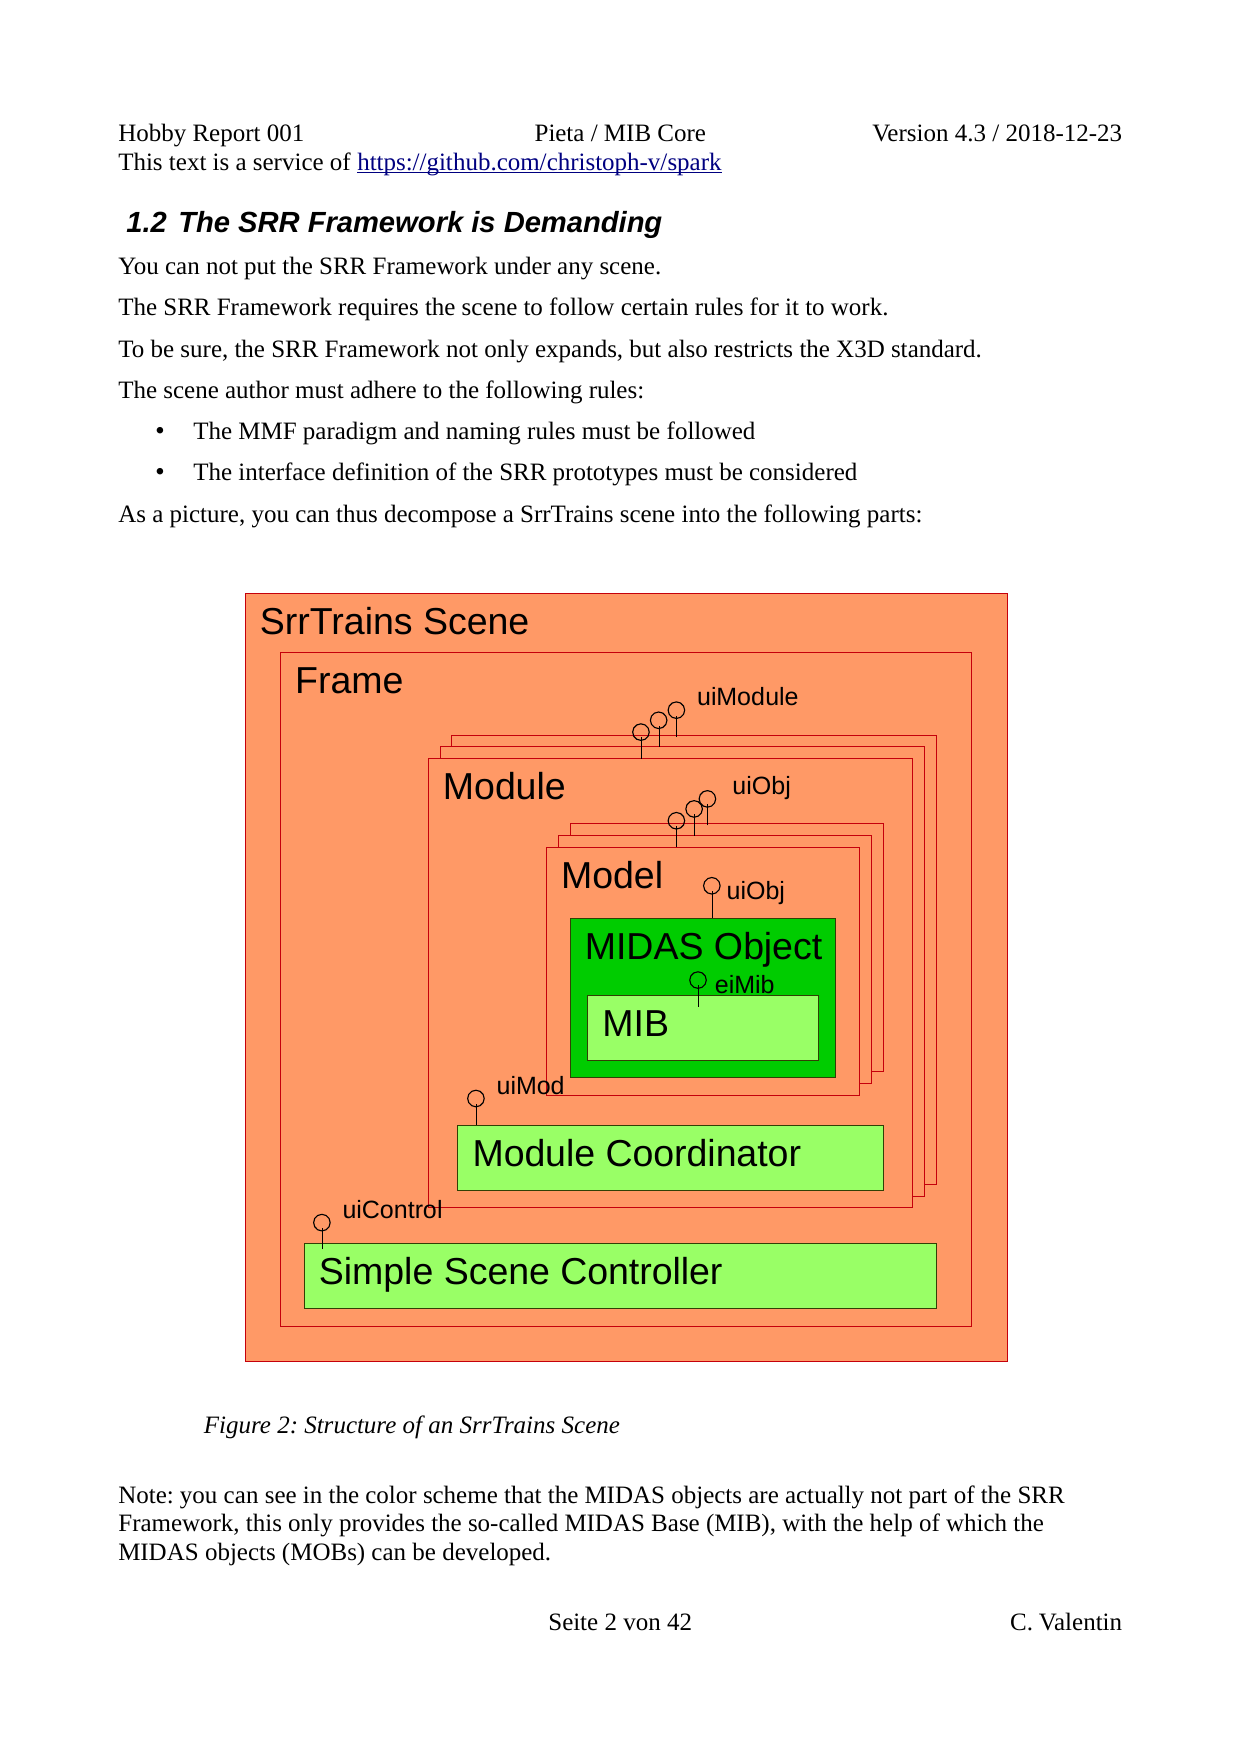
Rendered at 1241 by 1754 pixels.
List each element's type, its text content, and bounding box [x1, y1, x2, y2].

text To be sure, the SRR Framework not only expands, but also restricts the X3D standard. [118, 334, 1122, 362]
text The SRR Framework requires the scene to follow certain rules for it to work. [118, 292, 1122, 321]
list The MMF paradigm and naming rules must be followed [156, 416, 1122, 445]
text As a picture, you can thus decompose a SrrTrains scene into the following parts: [118, 499, 1122, 527]
text The scene author must adhere to the following rules: [118, 375, 1122, 404]
text You can not put the SRR Framework under any scene. [118, 251, 1122, 280]
list The interface definition of the SRR prototypes must be considered [156, 457, 1122, 486]
text Note: you can see in the color scheme that the MIDAS objects are actually not part of the SRR Framework, this only provides the so-called MIDAS Base (MIB), with the help of which the MIDAS objects (MOBs) can be developed. [118, 1480, 1122, 1566]
text Figure 2: Structure of an SrrTrains Scene [204, 552, 1036, 1438]
subtitle The SRR Framework is Demanding [118, 205, 1122, 239]
